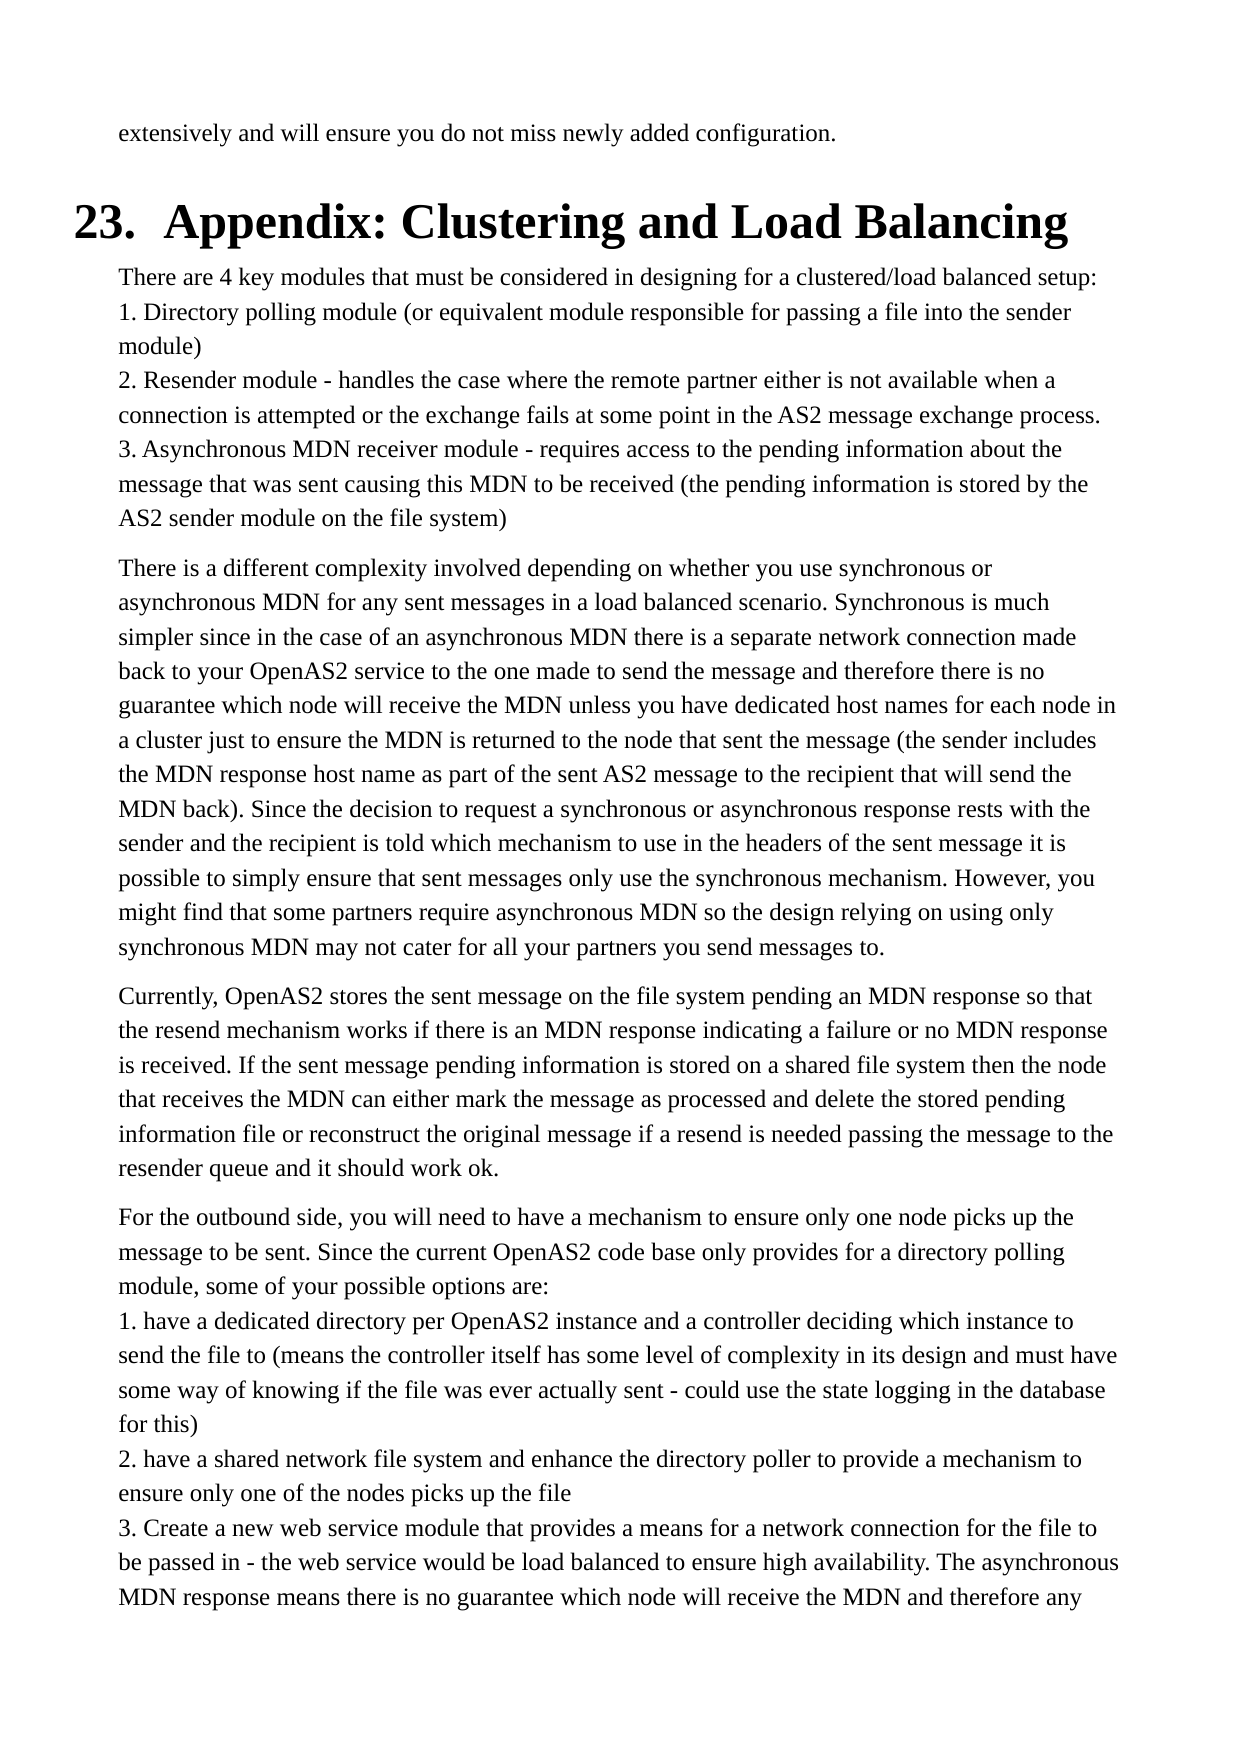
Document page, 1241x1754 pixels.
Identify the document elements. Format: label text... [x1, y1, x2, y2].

text There are 4 key modules that must be considered in designing for a clustered/load balanced setup: 1. Directory polling module (or equivalent module responsible for passing a file into the sender module) 2. Resender module - handles the case where the remote partner either is not available when a connection is attempted or the exchange fails at some point in the AS2 message exchange process. 3. Asynchronous MDN receiver module - requires access to the pending information about the message that was sent causing this MDN to be received (the pending information is stored by the AS2 sender module on the file system) [118, 262, 1122, 532]
subtitle Appendix: Clustering and Load Balancing [73, 192, 1122, 250]
text Currently, OpenAS2 stores the sent message on the file system pending an MDN response so that the resend mechanism works if there is an MDN response indicating a failure or no MDN response is received. If the sent message pending information is stored on a shared file system then the node that receives the MDN can either mark the message as processed and delete the stored pending information file or reconstruct the original message if a resend is needed passing the message to the resender queue and it should work ok. [118, 981, 1122, 1182]
text There is a different complexity involved depending on whether you use synchronous or asynchronous MDN for any sent messages in a load balanced scenario. Synchronous is much simpler since in the case of an asynchronous MDN there is a separate network connection made back to your OpenAS2 service to the one made to send the message and therefore there is no guarantee which node will receive the MDN unless you have dedicated host names for each node in a cluster just to ensure the MDN is returned to the node that sent the message (the sender includes the MDN response host name as part of the sent AS2 message to the recipient that will send the MDN back). Since the decision to request a synchronous or asynchronous response rests with the sender and the recipient is told which mechanism to use in the headers of the sent message it is possible to simply ensure that sent messages only use the synchronous mechanism. However, you might find that some partners require asynchronous MDN so the design relying on using only synchronous MDN may not cater for all your partners you send messages to. [118, 553, 1122, 961]
text For the outbound side, you will need to have a mechanism to ensure only one node picks up the message to be sent. Since the current OpenAS2 code base only provides for a directory polling module, some of your possible options are: 1. have a dedicated directory per OpenAS2 instance and a controller deciding which instance to send the file to (means the controller itself has some level of complexity in its design and must have some way of knowing if the file was ever actually sent - could use the state logging in the database for this) 2. have a shared network file system and enhance the directory poller to provide a mechanism to ensure only one of the nodes picks up the file 3. Create a new web service module that provides a means for a network connection for the file to be passed in - the web service would be load balanced to ensure high availability. The asynchronous MDN response means there is no guarantee which node will receive the MDN and therefore any [118, 1202, 1122, 1610]
text extensively and will ensure you do not miss newly added configuration. [118, 118, 1122, 147]
